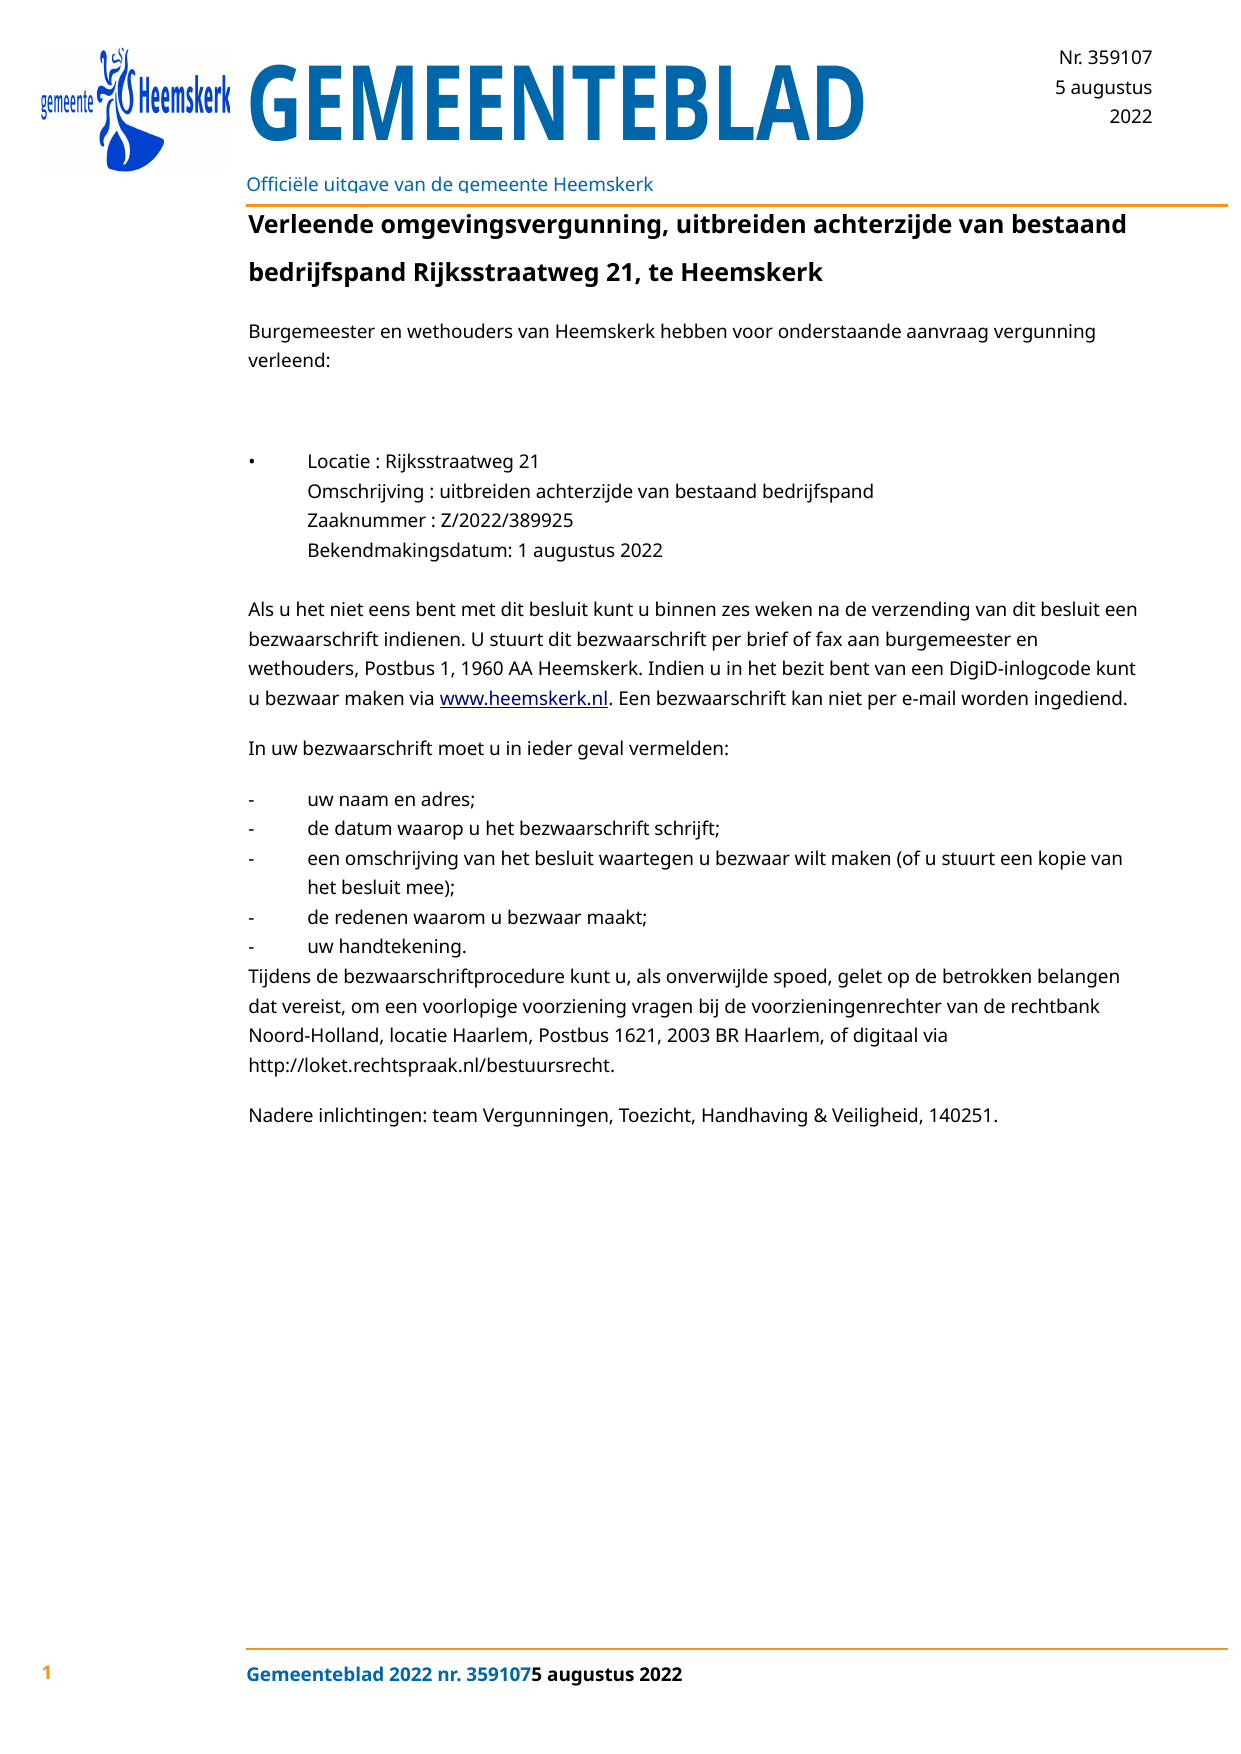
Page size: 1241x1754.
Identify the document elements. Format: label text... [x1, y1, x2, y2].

text Tijdens de bezwaarschriftprocedure kunt u, als onverwijlde spoed, gelet op de betrokken belangen dat vereist, om een voorlopige voorziening vragen bij de voorzieningenrechter van de rechtbank Noord-Holland, locatie Haarlem, Postbus 1621, 2003 BR Haarlem, of digitaal via http://loket.rechtspraak.nl/bestuursrecht. [248, 963, 1152, 1078]
text Burgemeester en wethouders van Heemskerk hebben voor onderstaande aanvraag vergunning verleend: [248, 318, 1152, 373]
picture [41, 47, 231, 172]
list de datum waarop u het bezwaarschrift schrijft; [248, 815, 1152, 841]
list een omschrijving van het besluit waartegen u bezwaar wilt maken (of u stuurt een kopie van het besluit mee); [248, 845, 1152, 900]
list de redenen waarom u bezwaar maakt; [248, 904, 1152, 930]
list Bekendmakingsdatum: 1 augustus 2022 [248, 537, 1152, 563]
list Zaaknummer : Z/2022/389925 [248, 507, 1152, 533]
text Als u het niet eens bent met dit besluit kunt u binnen zes weken na de verzending van dit besluit een bezwaarschrift indienen. U stuurt dit bezwaarschrift per brief of fax aan burgemeester en wethouders, Postbus 1, 1960 AA Heemskerk. Indien u in het bezit bent van een DigiD-inlogcode kunt u bezwaar maken via www.heemskerk.nl. Een bezwaarschrift kan niet per e-mail worden ingediend. [248, 596, 1152, 711]
list Locatie : Rijksstraatweg 21 [248, 448, 1152, 474]
text In uw bezwaarschrift moet u in ieder geval vermelden: [248, 735, 1152, 761]
text Verleende omgevingsvergunning, uitbreiden achterzijde van bestaand bedrijfspand Rijksstraatweg 21, te Heemskerk [248, 207, 1152, 288]
list uw naam en adres; [248, 786, 1152, 812]
list Omschrijving : uitbreiden achterzijde van bestaand bedrijfspand [248, 478, 1152, 504]
text Nadere inlichtingen: team Vergunningen, Toezicht, Handhaving & Veiligheid, 140251. [248, 1102, 1152, 1128]
list uw handtekening. [248, 934, 1152, 959]
